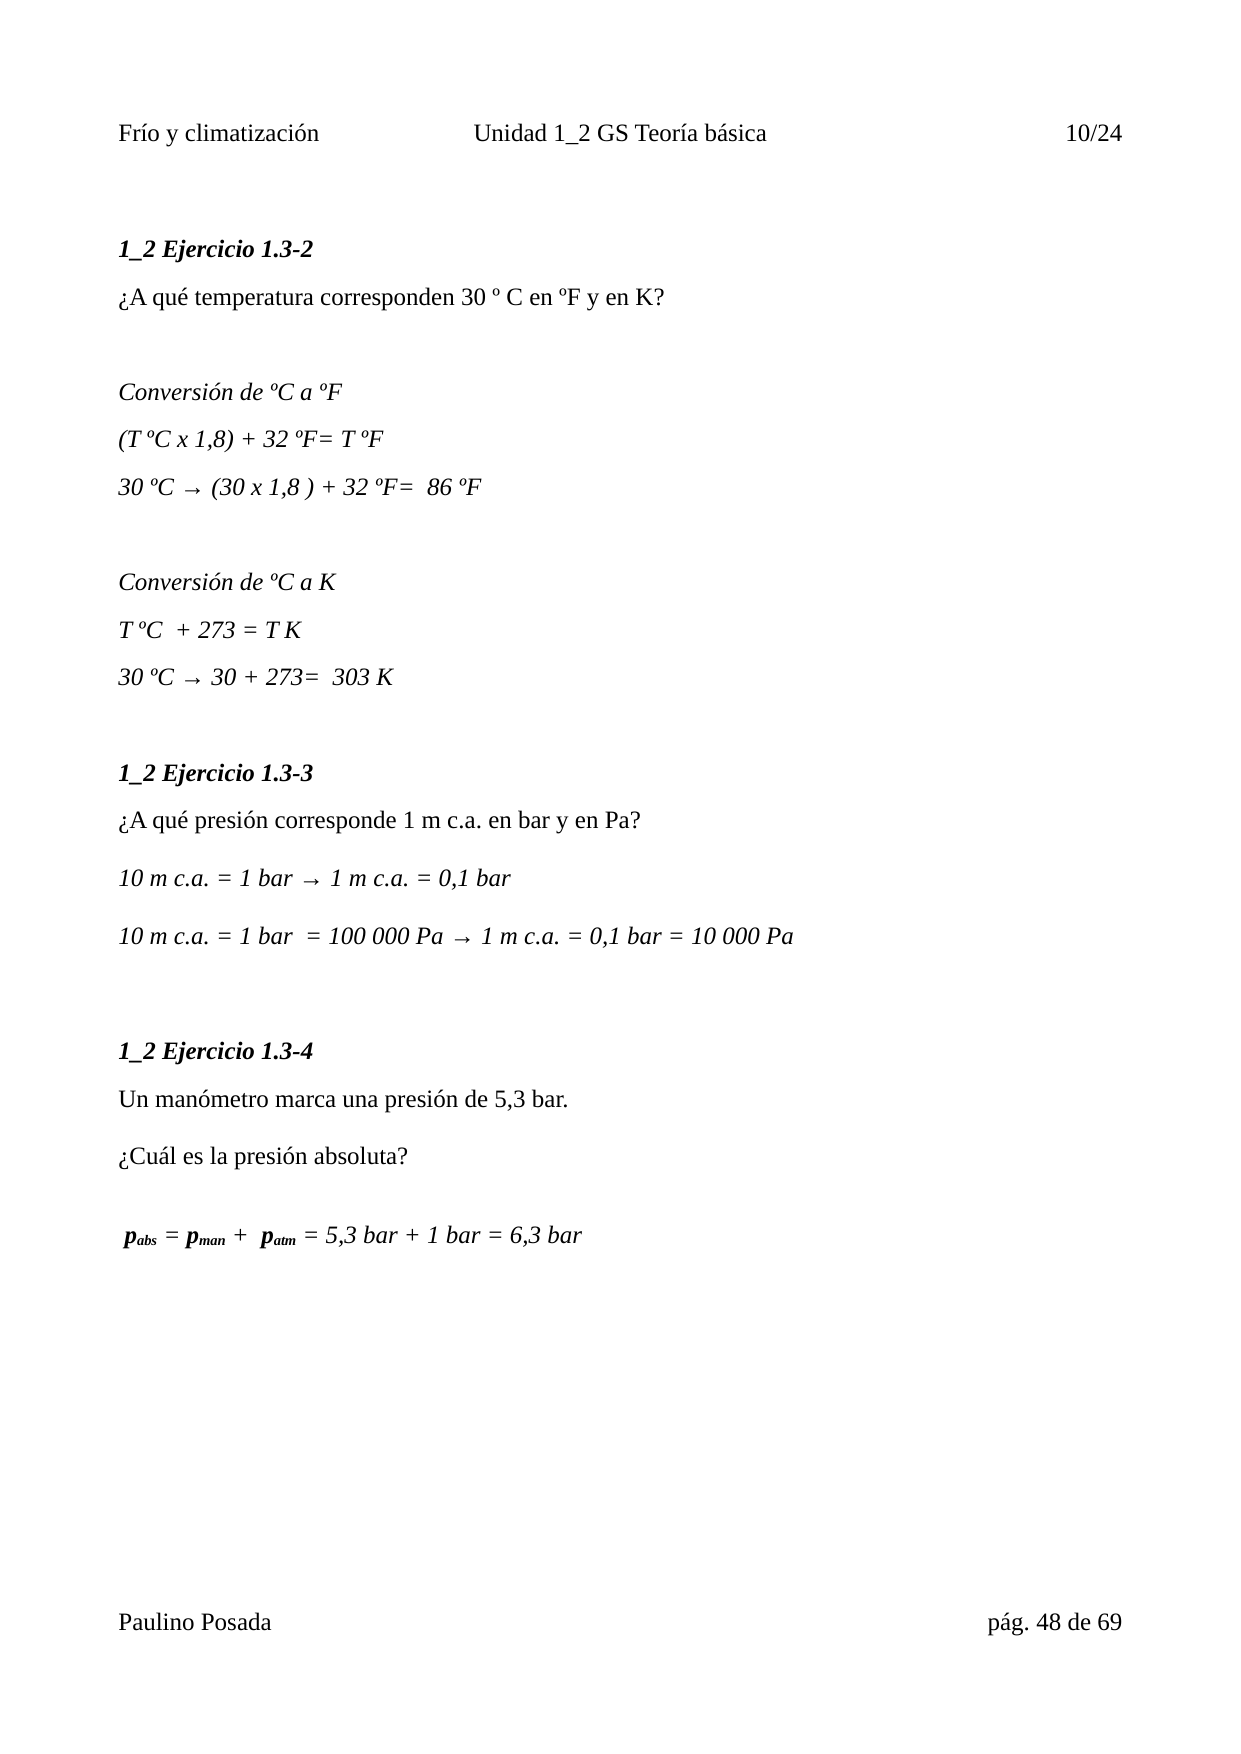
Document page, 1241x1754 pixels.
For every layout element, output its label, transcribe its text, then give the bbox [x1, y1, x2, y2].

text ¿A qué temperatura corresponden 30 º C en ºF y en K? [118, 282, 1122, 310]
text 1_2 Ejercicio 1.3-4 [118, 1036, 1122, 1065]
text 10 m c.a. = 1 bar = 100 000 Pa → 1 m c.a. = 0,1 bar = 10 000 Pa [118, 921, 1122, 949]
text ¿Cuál es la presión absoluta? [118, 1141, 1122, 1170]
text 30 ºC → 30 + 273= 303 K [118, 662, 1122, 691]
text (T ºC x 1,8) + 32 ºF= T ºF [118, 424, 1122, 453]
text 1_2 Ejercicio 1.3-2 [118, 234, 1122, 263]
text Conversión de ºC a ºF [118, 377, 1122, 406]
text Conversión de ºC a K [118, 567, 1122, 596]
text 1_2 Ejercicio 1.3-3 [118, 758, 1122, 786]
text T ºC + 273 = T K [118, 615, 1122, 644]
text pabs = pman + patm = 5,3 bar + 1 bar = 6,3 bar [118, 1220, 1122, 1249]
text 30 ºC → (30 x 1,8 ) + 32 ºF= 86 ºF [118, 472, 1122, 501]
text Un manómetro marca una presión de 5,3 bar. [118, 1084, 1122, 1112]
text ¿A qué presión corresponde 1 m c.a. en bar y en Pa? [118, 805, 1122, 834]
text 10 m c.a. = 1 bar → 1 m c.a. = 0,1 bar [118, 863, 1122, 892]
